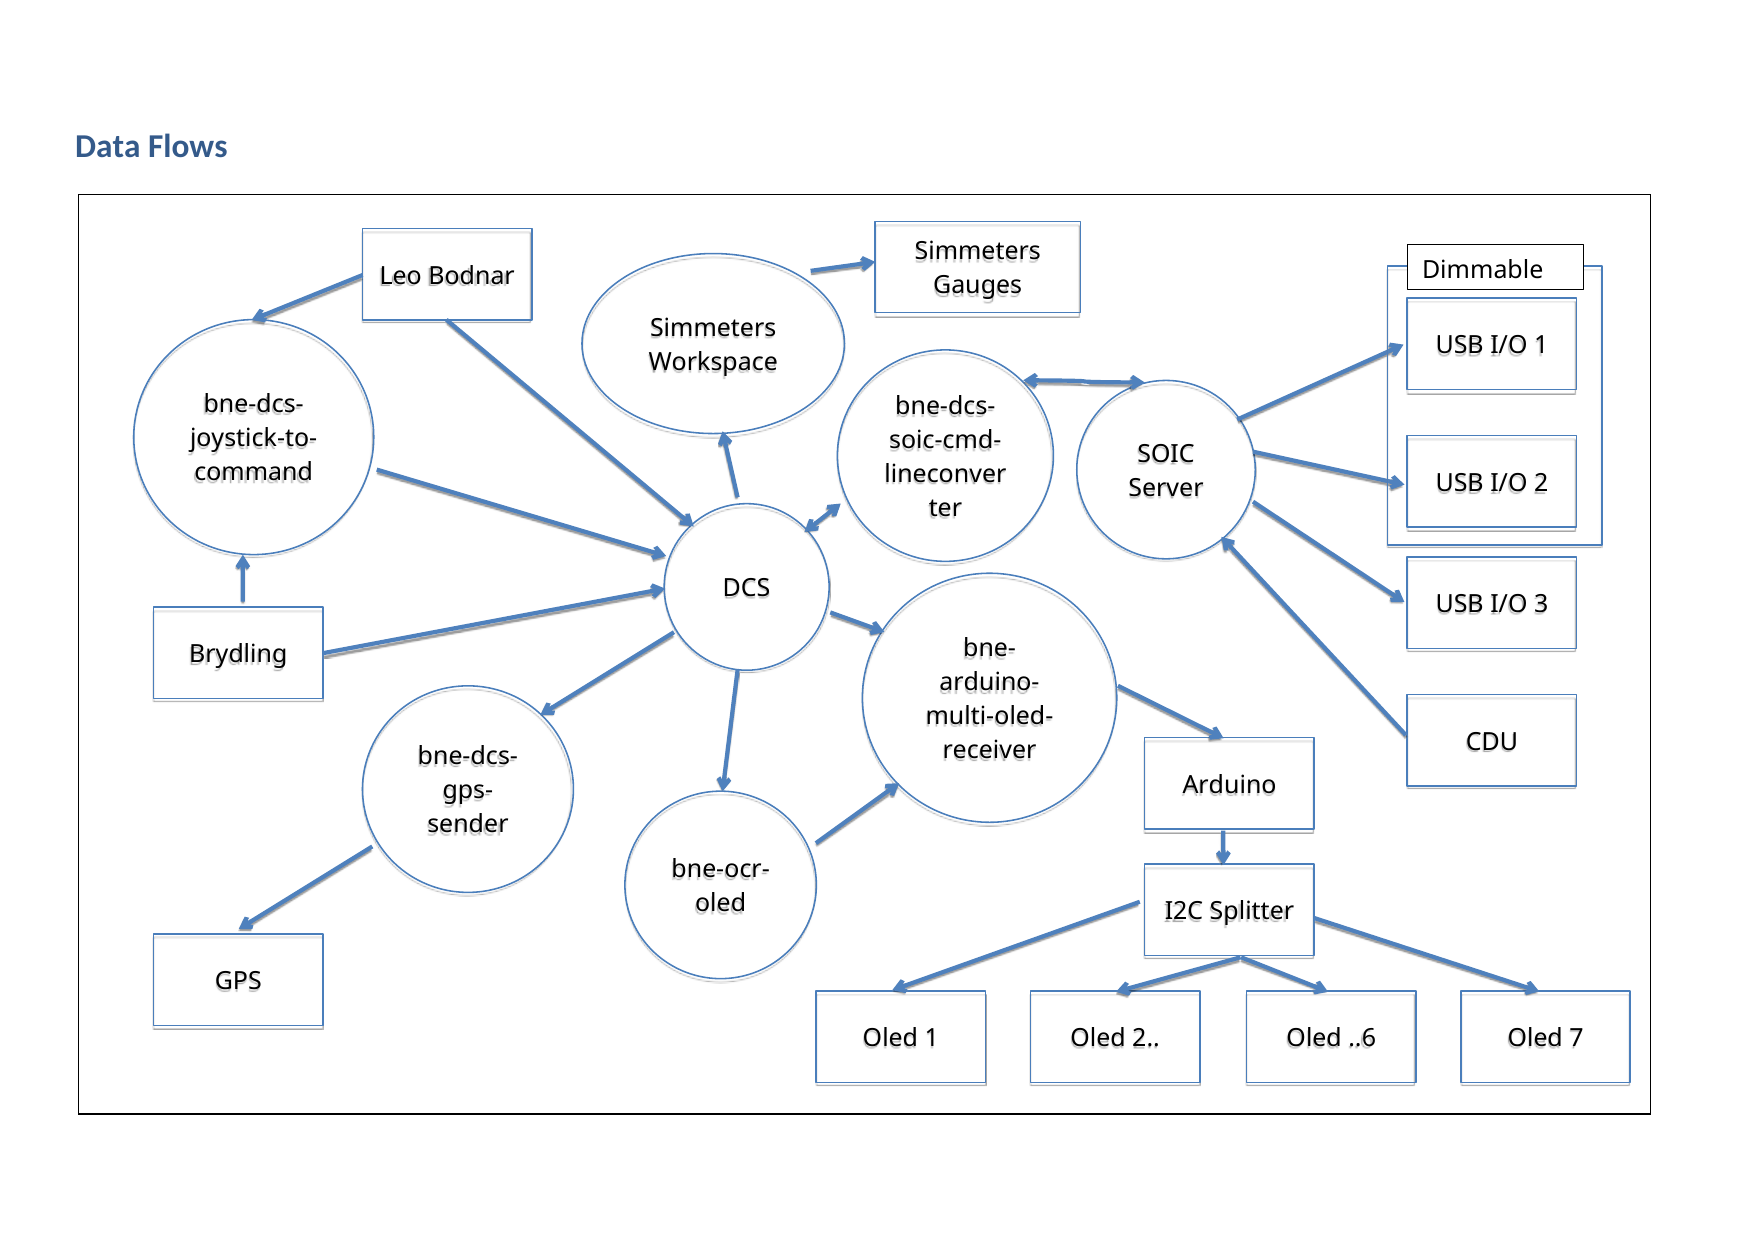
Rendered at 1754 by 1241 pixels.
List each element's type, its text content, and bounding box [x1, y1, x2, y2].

subtitle Data Flows [75, 125, 1679, 166]
